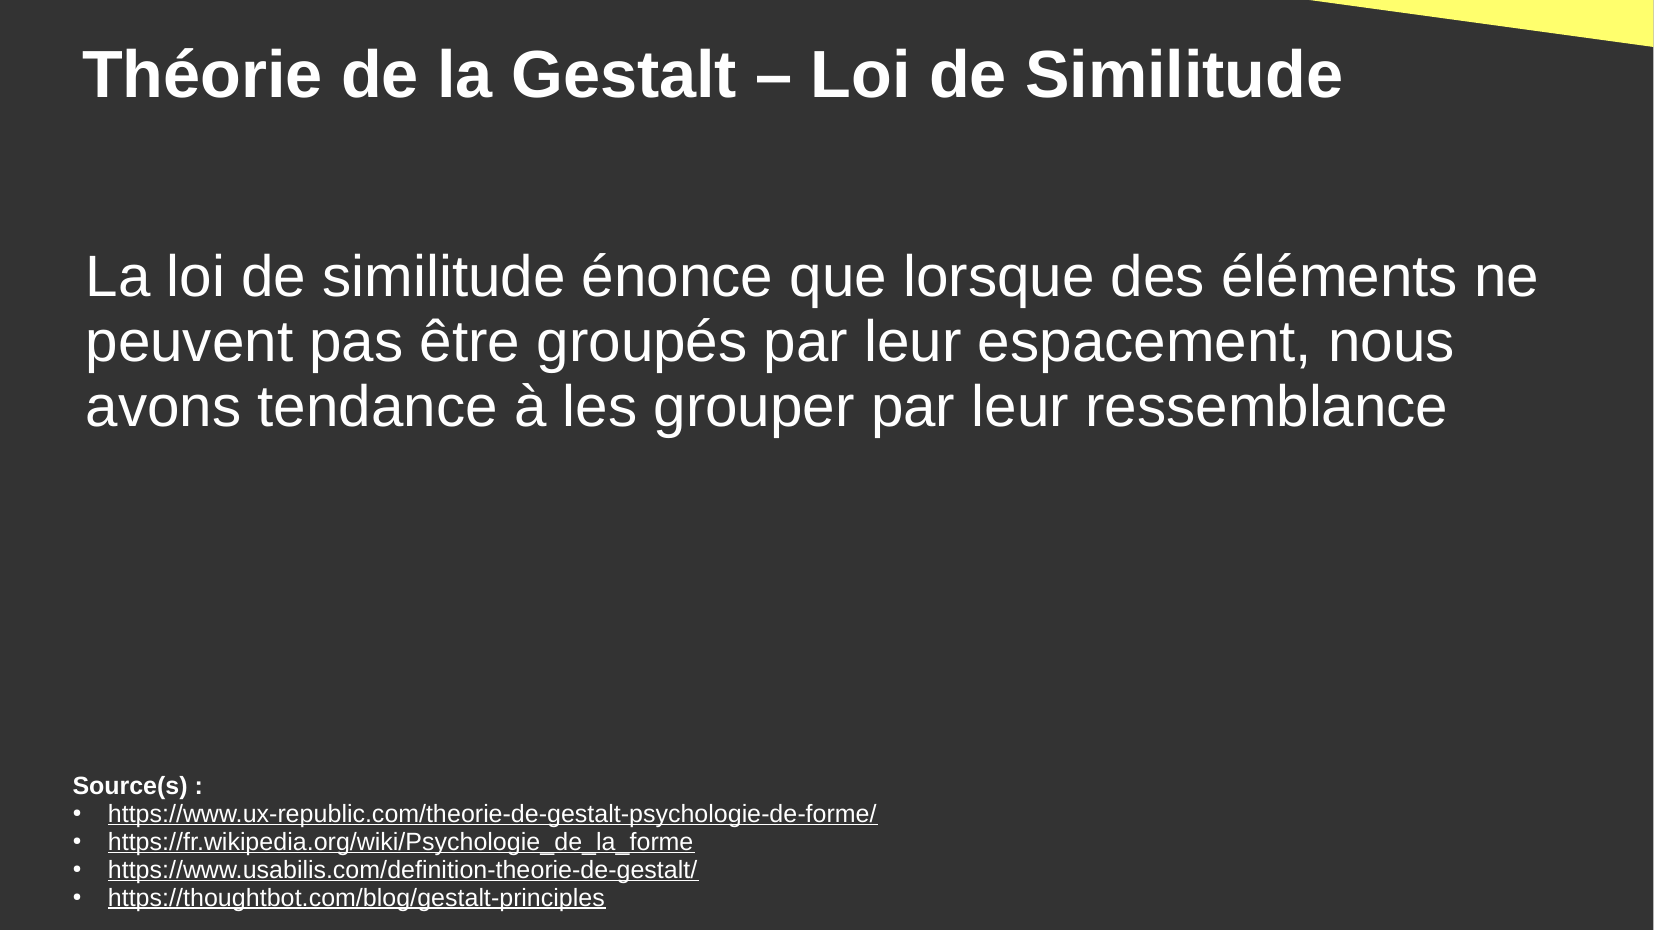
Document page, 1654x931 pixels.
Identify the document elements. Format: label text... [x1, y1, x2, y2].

text_box La loi de similitude énonce que lorsque des éléments ne peuvent pas être groupés par leur espacement, nous avons tendance à les grouper par leur ressemblance [70, 236, 1619, 449]
text_box Source(s) : https://www.ux-republic.com/theorie-de-gestalt-psychologie-de-forme/ https://fr.wikipedia.org/wiki/Psychologie_de_la_forme https://www.usabilis.com/definition-theorie-de-gestalt/ https://thoughtbot.com/blog/gestalt-principles [57, 764, 1543, 919]
text_box [1309, 0, 1654, 48]
title Théorie de la Gestalt – Loi de Similitude [82, 37, 1571, 114]
